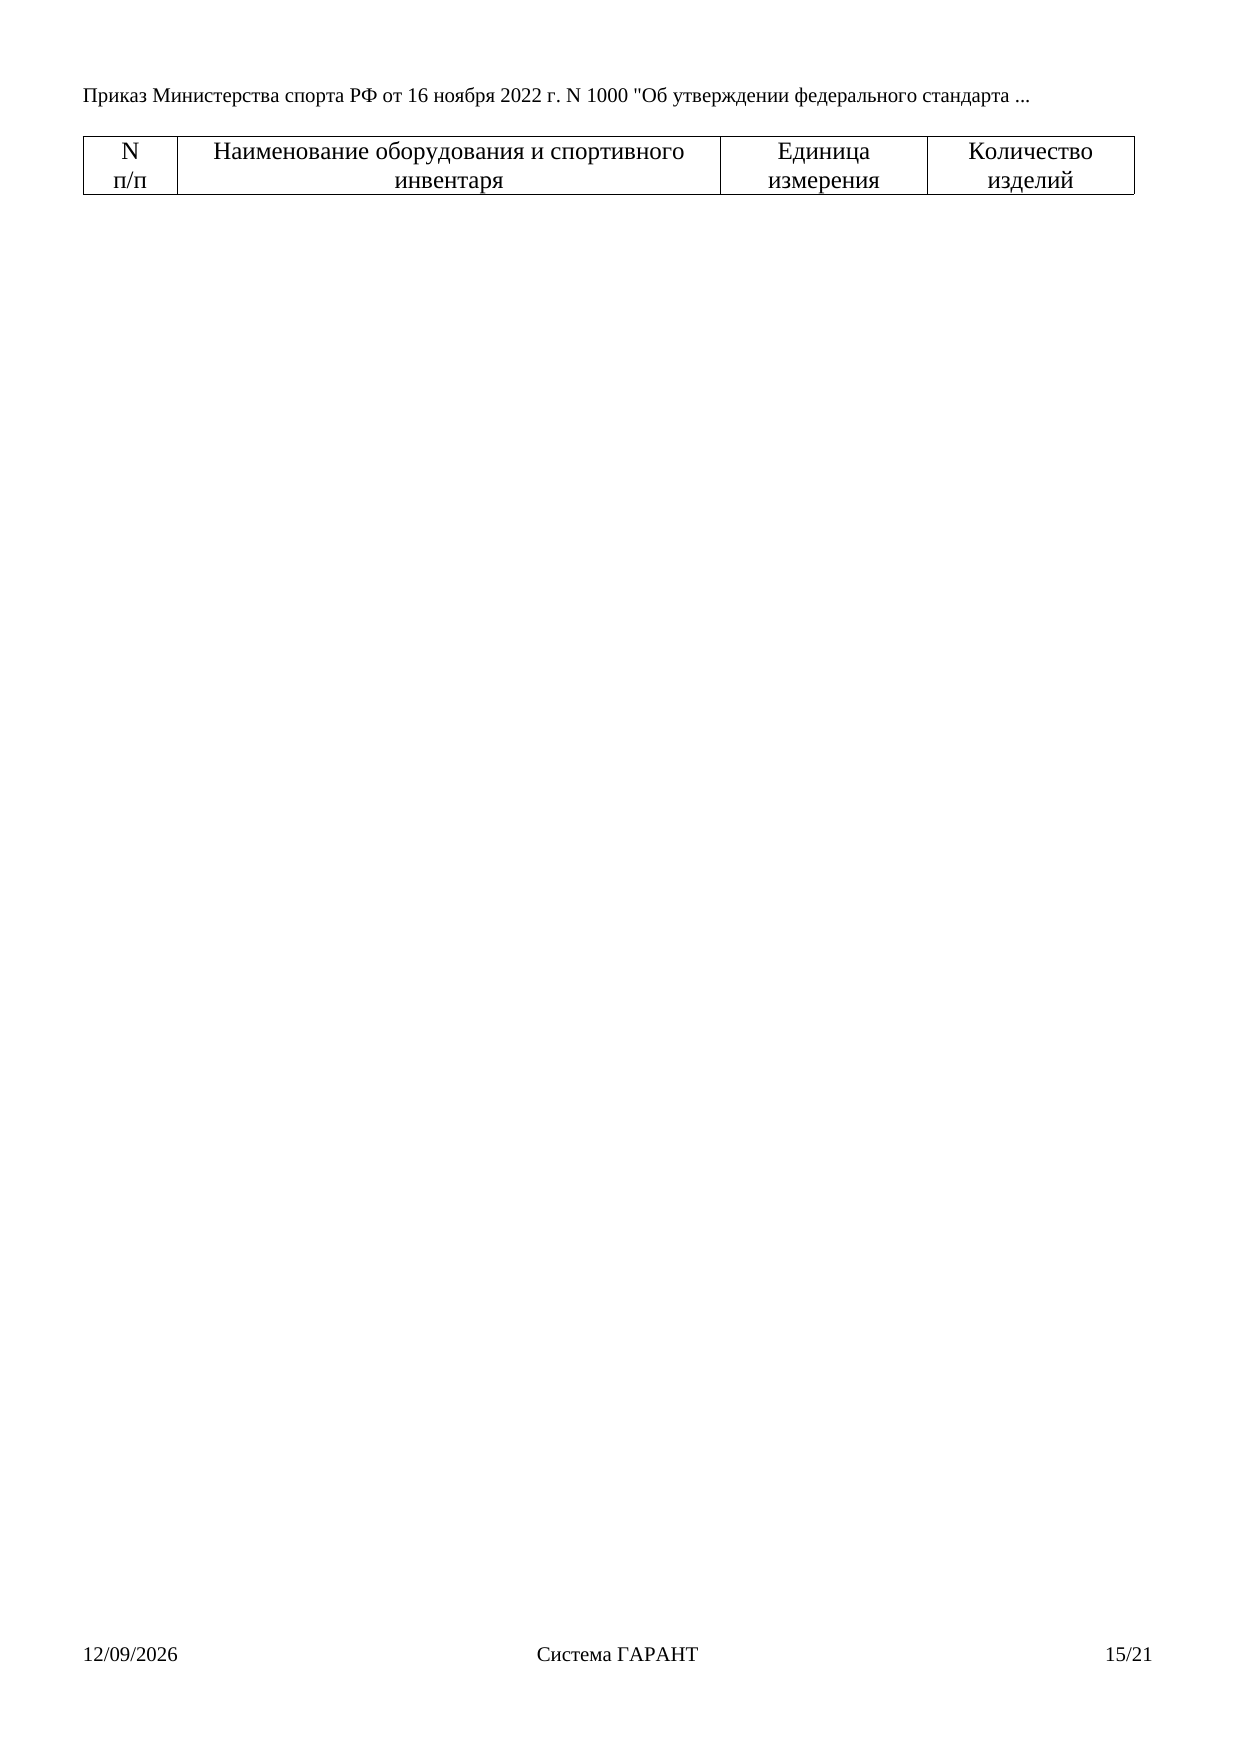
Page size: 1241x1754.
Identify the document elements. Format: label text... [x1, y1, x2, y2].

table_header Наименование оборудования и спортивного инвентаря [178, 137, 720, 194]
table_header Количество изделий [928, 137, 1134, 194]
table_header N п/п [84, 137, 177, 194]
table_header Единица измерения [721, 137, 927, 194]
